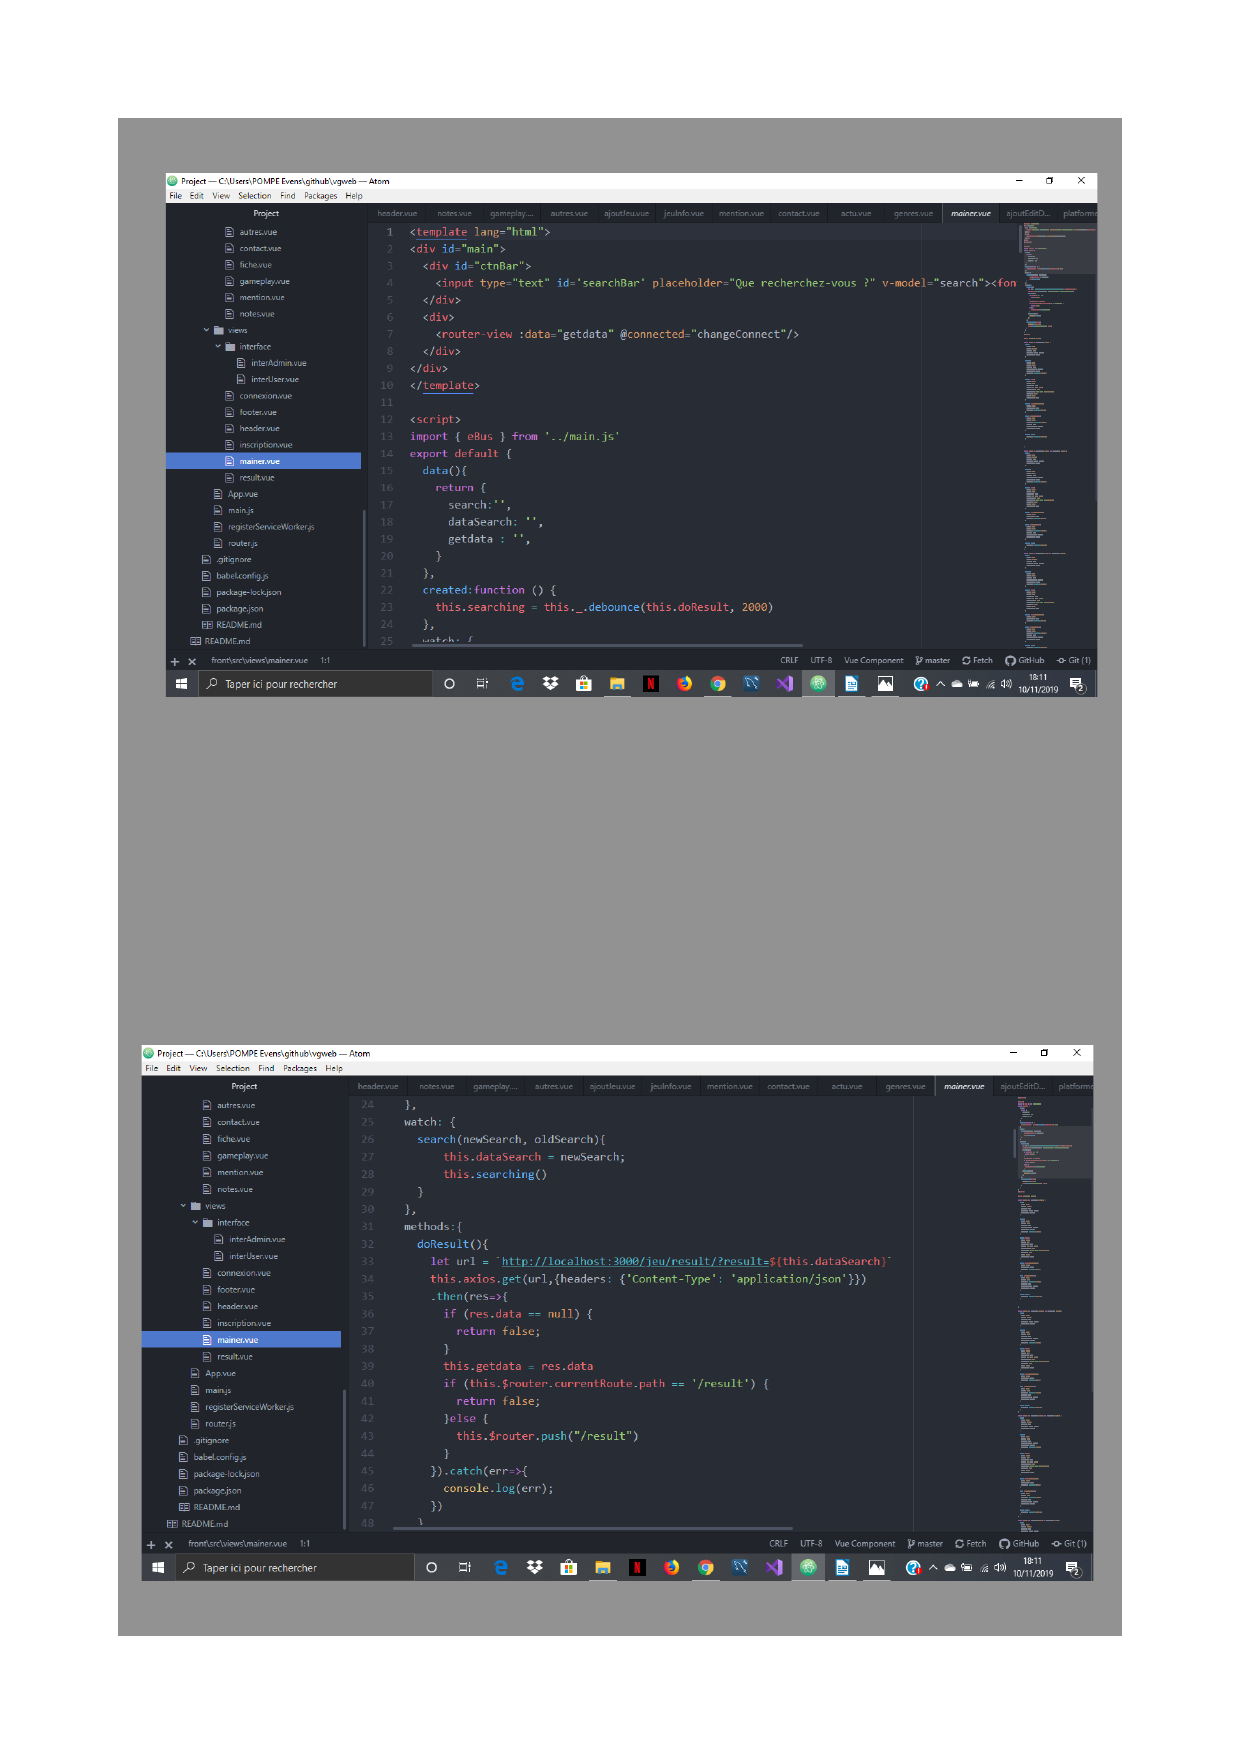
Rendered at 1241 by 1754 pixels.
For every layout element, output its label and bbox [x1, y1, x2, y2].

picture [165, 173, 1098, 697]
picture [141, 1045, 1094, 1581]
